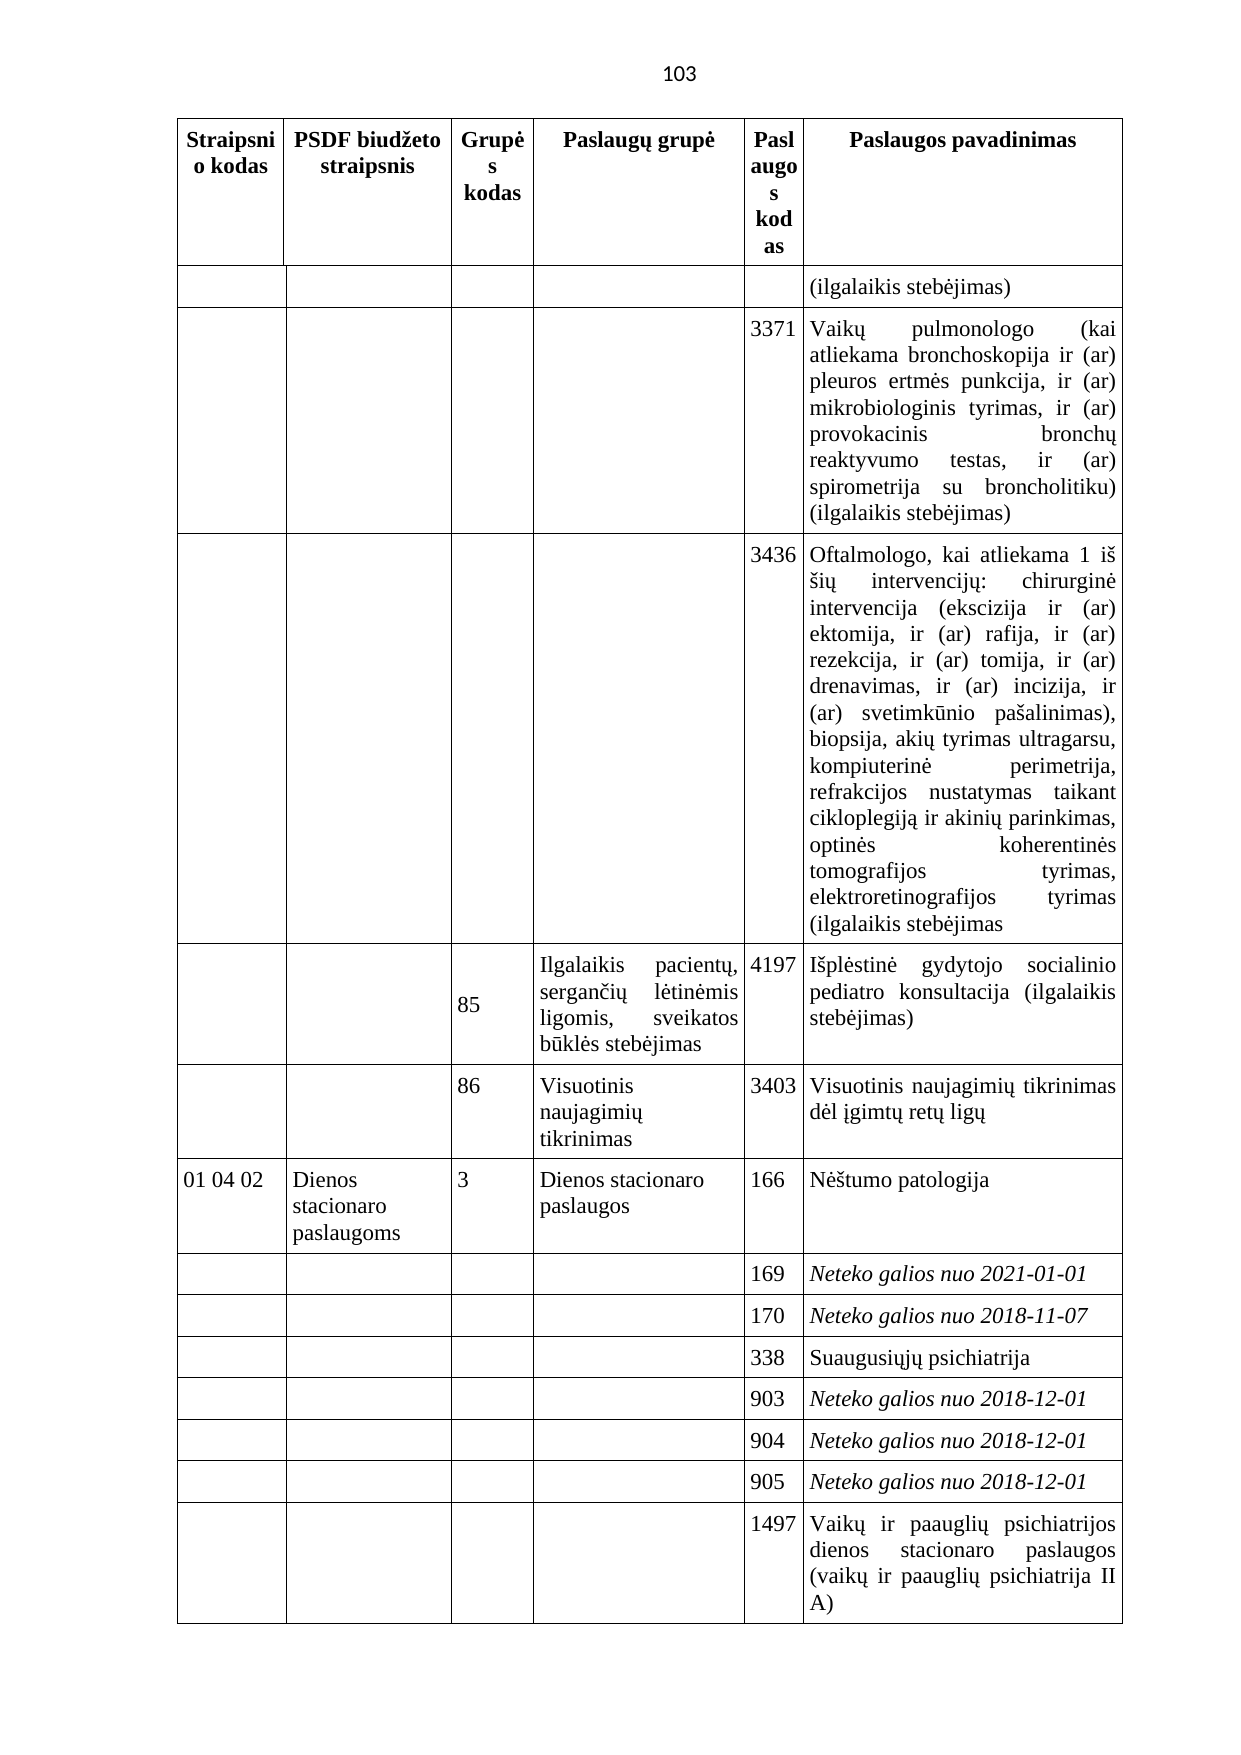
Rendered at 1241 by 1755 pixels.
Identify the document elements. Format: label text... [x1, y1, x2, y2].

table_cell [287, 1420, 451, 1460]
table_cell Vaikų ir paauglių psichiatrijos dienos stacionaro paslaugos (vaikų ir paauglių psichiatrija II A) [804, 1503, 1122, 1622]
table_cell [178, 266, 286, 307]
table_cell [534, 534, 744, 943]
table_cell [178, 1378, 286, 1419]
table_cell 903 [745, 1378, 803, 1419]
table_cell [534, 1378, 744, 1419]
table_cell [178, 308, 286, 533]
table_cell [534, 1503, 744, 1622]
table_cell 3 [452, 1159, 533, 1252]
table_cell 3403 [745, 1065, 803, 1158]
table_header PSDF biudžeto straipsnis [284, 119, 451, 265]
table_cell [287, 1337, 451, 1377]
table_cell [452, 1295, 533, 1336]
table_cell [178, 1337, 286, 1377]
table_cell Neteko galios nuo 2018-12-01 [804, 1378, 1122, 1419]
table_cell [287, 266, 451, 307]
table_cell Neteko galios nuo 2018-12-01 [804, 1461, 1122, 1502]
table_cell Dienos stacionaro paslaugos [534, 1159, 744, 1252]
table_cell Nėštumo patologija [804, 1159, 1122, 1252]
table_cell Dienos stacionaro paslaugoms [287, 1159, 451, 1252]
table_cell [534, 308, 744, 533]
table_cell [534, 1461, 744, 1502]
table_cell [287, 1378, 451, 1419]
table_header Paslaugų grupė [534, 119, 744, 265]
table_cell 85 [452, 944, 533, 1064]
table_cell [178, 1420, 286, 1460]
table_header Paslaugos kodas [745, 119, 803, 265]
table_cell 01 04 02 [178, 1159, 286, 1252]
table_cell 170 [745, 1295, 803, 1336]
table_cell [178, 1254, 286, 1294]
table_cell [287, 1065, 451, 1158]
table_cell [178, 1065, 286, 1158]
table_cell 905 [745, 1461, 803, 1502]
table_cell [452, 534, 533, 943]
table_cell [178, 1503, 286, 1622]
table_cell 166 [745, 1159, 803, 1252]
table_cell [287, 1254, 451, 1294]
table_cell Ilgalaikis pacientų, sergančių lėtinėmis ligomis, sveikatos būklės stebėjimas [534, 944, 744, 1064]
table_cell (ilgalaikis stebėjimas) [804, 266, 1122, 307]
table_cell [287, 944, 451, 1064]
table_cell Neteko galios nuo 2018-12-01 [804, 1420, 1122, 1460]
table_cell [178, 534, 286, 943]
table_cell [452, 308, 533, 533]
table_cell Vaikų pulmonologo (kai atliekama bronchoskopija ir (ar) pleuros ertmės punkcija, ir (ar) mikrobiologinis tyrimas, ir (ar) provokacinis bronchų reaktyvumo testas, ir (ar) spirometrija su broncholitiku) (ilgalaikis stebėjimas) [804, 308, 1122, 533]
table_cell [452, 266, 533, 307]
table_cell 1497 [745, 1503, 803, 1622]
table_cell 3371 [745, 308, 803, 533]
table_cell 86 [452, 1065, 533, 1158]
table_cell 169 [745, 1254, 803, 1294]
table_cell [452, 1503, 533, 1622]
table_cell [178, 1461, 286, 1502]
table_cell 4197 [745, 944, 803, 1064]
table_cell Visuotinis naujagimių tikrinimas [534, 1065, 744, 1158]
table_cell [534, 1295, 744, 1336]
table_cell [534, 266, 744, 307]
table_header Grupės kodas [452, 119, 533, 265]
table_cell 904 [745, 1420, 803, 1460]
table_cell [534, 1337, 744, 1377]
table_cell [452, 1337, 533, 1377]
table_cell [287, 1295, 451, 1336]
table_cell [178, 1295, 286, 1336]
table_cell [534, 1420, 744, 1460]
table_cell Neteko galios nuo 2018-11-07 [804, 1295, 1122, 1336]
table_cell [745, 266, 803, 307]
table_header Straipsnio kodas [178, 119, 283, 265]
table_cell 338 [745, 1337, 803, 1377]
table_cell [287, 534, 451, 943]
table_cell [287, 308, 451, 533]
table_cell [452, 1461, 533, 1502]
table_cell Neteko galios nuo 2021-01-01 [804, 1254, 1122, 1294]
table_cell Išplėstinė gydytojo socialinio pediatro konsultacija (ilgalaikis stebėjimas) [804, 944, 1122, 1064]
table_cell [287, 1503, 451, 1622]
table_cell [452, 1254, 533, 1294]
table_header Paslaugos pavadinimas [804, 119, 1122, 265]
table_cell [452, 1378, 533, 1419]
table_cell [178, 944, 286, 1064]
table_cell [452, 1420, 533, 1460]
table_cell Visuotinis naujagimių tikrinimas dėl įgimtų retų ligų [804, 1065, 1122, 1158]
table_cell [287, 1461, 451, 1502]
table_cell Suaugusiųjų psichiatrija [804, 1337, 1122, 1377]
table_cell Oftalmologo, kai atliekama 1 iš šių intervencijų: chirurginė intervencija (ekscizija ir (ar) ektomija, ir (ar) rafija, ir (ar) rezekcija, ir (ar) tomija, ir (ar) drenavimas, ir (ar) incizija, ir (ar) svetimkūnio pašalinimas), biopsija, akių tyrimas ultragarsu, kompiuterinė perimetrija, refrakcijos nustatymas taikant cikloplegiją ir akinių parinkimas, optinės koherentinės tomografijos tyrimas, elektroretinografijos tyrimas (ilgalaikis stebėjimas [804, 534, 1122, 943]
table_cell [534, 1254, 744, 1294]
table_cell 3436 [745, 534, 803, 943]
